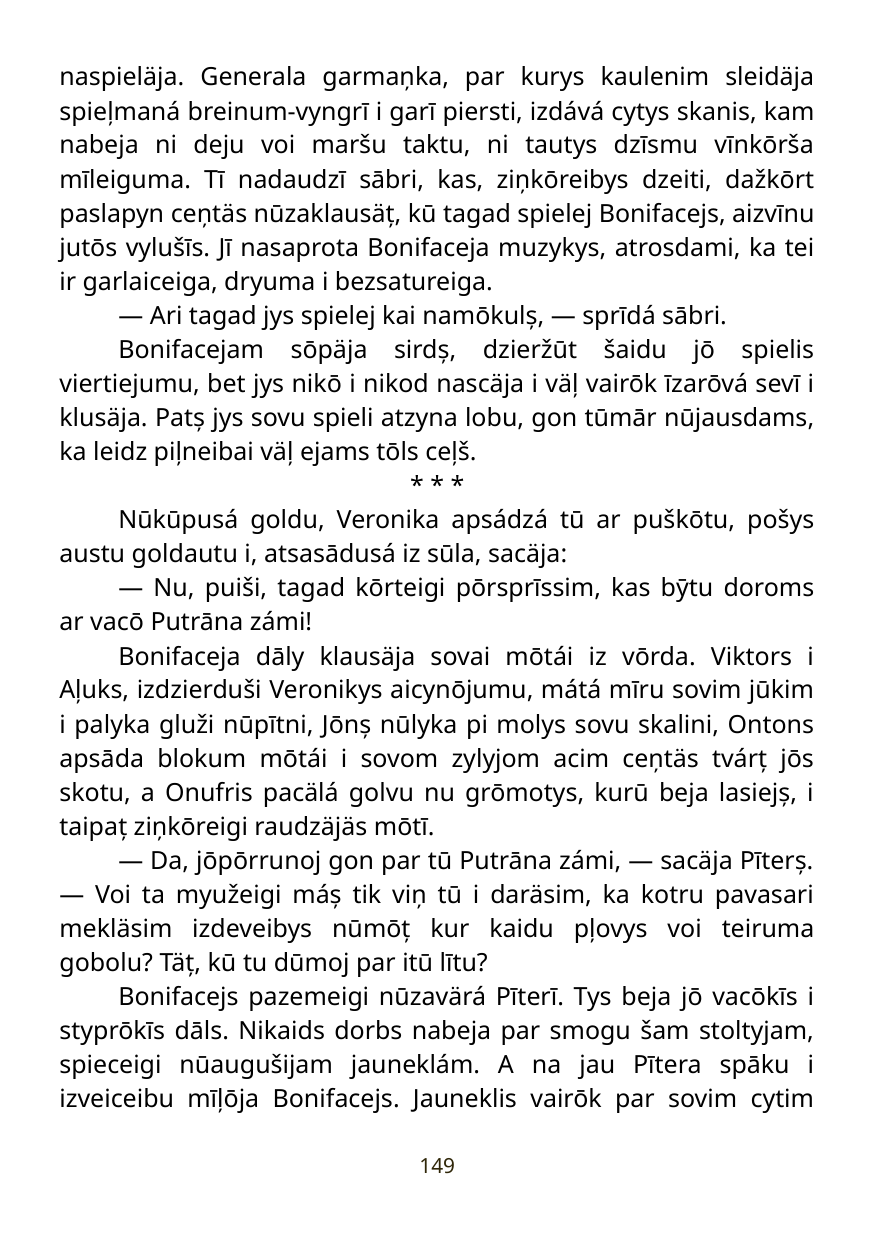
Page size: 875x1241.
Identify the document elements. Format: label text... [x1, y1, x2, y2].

text Bonifacejam sōpäja sirdș, dzieržūt šaidu jō spielis viertiejumu, bet jys nikō i nikod nascäja i väļ vairōk īzarōvá sevī i klusäja. Patș jys sovu spieli atzyna lobu, gon tūmār nūjausdams, ka leidz piļneibai väļ ejams tōls ceļš. [59, 332, 815, 468]
text naspieläja. Generala garmaņka, par kurys kaulenim sleidäja spieļmaná breinum-vyngrī i garī piersti, izdává cytys skanis, kam nabeja ni deju voi maršu taktu, ni tautys dzīsmu vīnkōrša mīleiguma. Tī nadaudzī sābri, kas, ziņkōreibys dzeiti, dažkōrt paslapyn ceņtäs nūzaklausäț, kū tagad spielej Bonifacejs, aizvīnu jutōs vylušīs. Jī nasaprota Bonifaceja muzykys, atrosdami, ka tei ir garlaiceiga, dryuma i bezsatureiga. [59, 59, 815, 297]
text Bonifaceja dāly klausäja sovai mōtái iz vōrda. Viktors i Aļuks, izdzierduši Veronikys aicynōjumu, mátá mīru sovim jūkim i palyka gluži nūpītni, Jōnș nūlyka pi molys sovu skalini, Ontons apsāda blokum mōtái i sovom zylyjom acim ceņtäs tvárț jōs skotu, a Onufris pacälá golvu nu grōmotys, kurū beja lasiejș, i taipaț ziņkōreigi raudzäjäs mōtī. [59, 638, 815, 842]
text Nūkūpusá goldu, Veronika apsádzá tū ar puškōtu, pošys austu goldautu i, atsasādusá iz sūla, sacäja: [59, 502, 815, 570]
text — Da, jōpōrrunoj gon par tū Putrāna zámi, — sacäja Pīterș. — Voi ta myužeigi máș tik viņ tū i daräsim, ka kotru pavasari mekläsim izdeveibys nūmōț kur kaidu pļovys voi teiruma gobolu? Täț, kū tu dūmoj par itū lītu? [59, 842, 815, 979]
text * * * [59, 468, 815, 502]
text Bonifacejs pazemeigi nūzavärá Pīterī. Tys beja jō vacōkīs i styprōkīs dāls. Nikaids dorbs nabeja par smogu šam stoltyjam, spieceigi nūaugušijam jauneklám. A na jau Pītera spāku i izveiceibu mīļōja Bonifacejs. Jauneklis vairōk par sovim cytim [59, 979, 815, 1115]
text — Ari tagad jys spielej kai namōkulș, — sprīdá sābri. [59, 297, 815, 332]
text — Nu, puiši, tagad kōrteigi pōrsprīssim, kas bȳtu doroms ar vacō Putrāna zámi! [59, 570, 815, 638]
